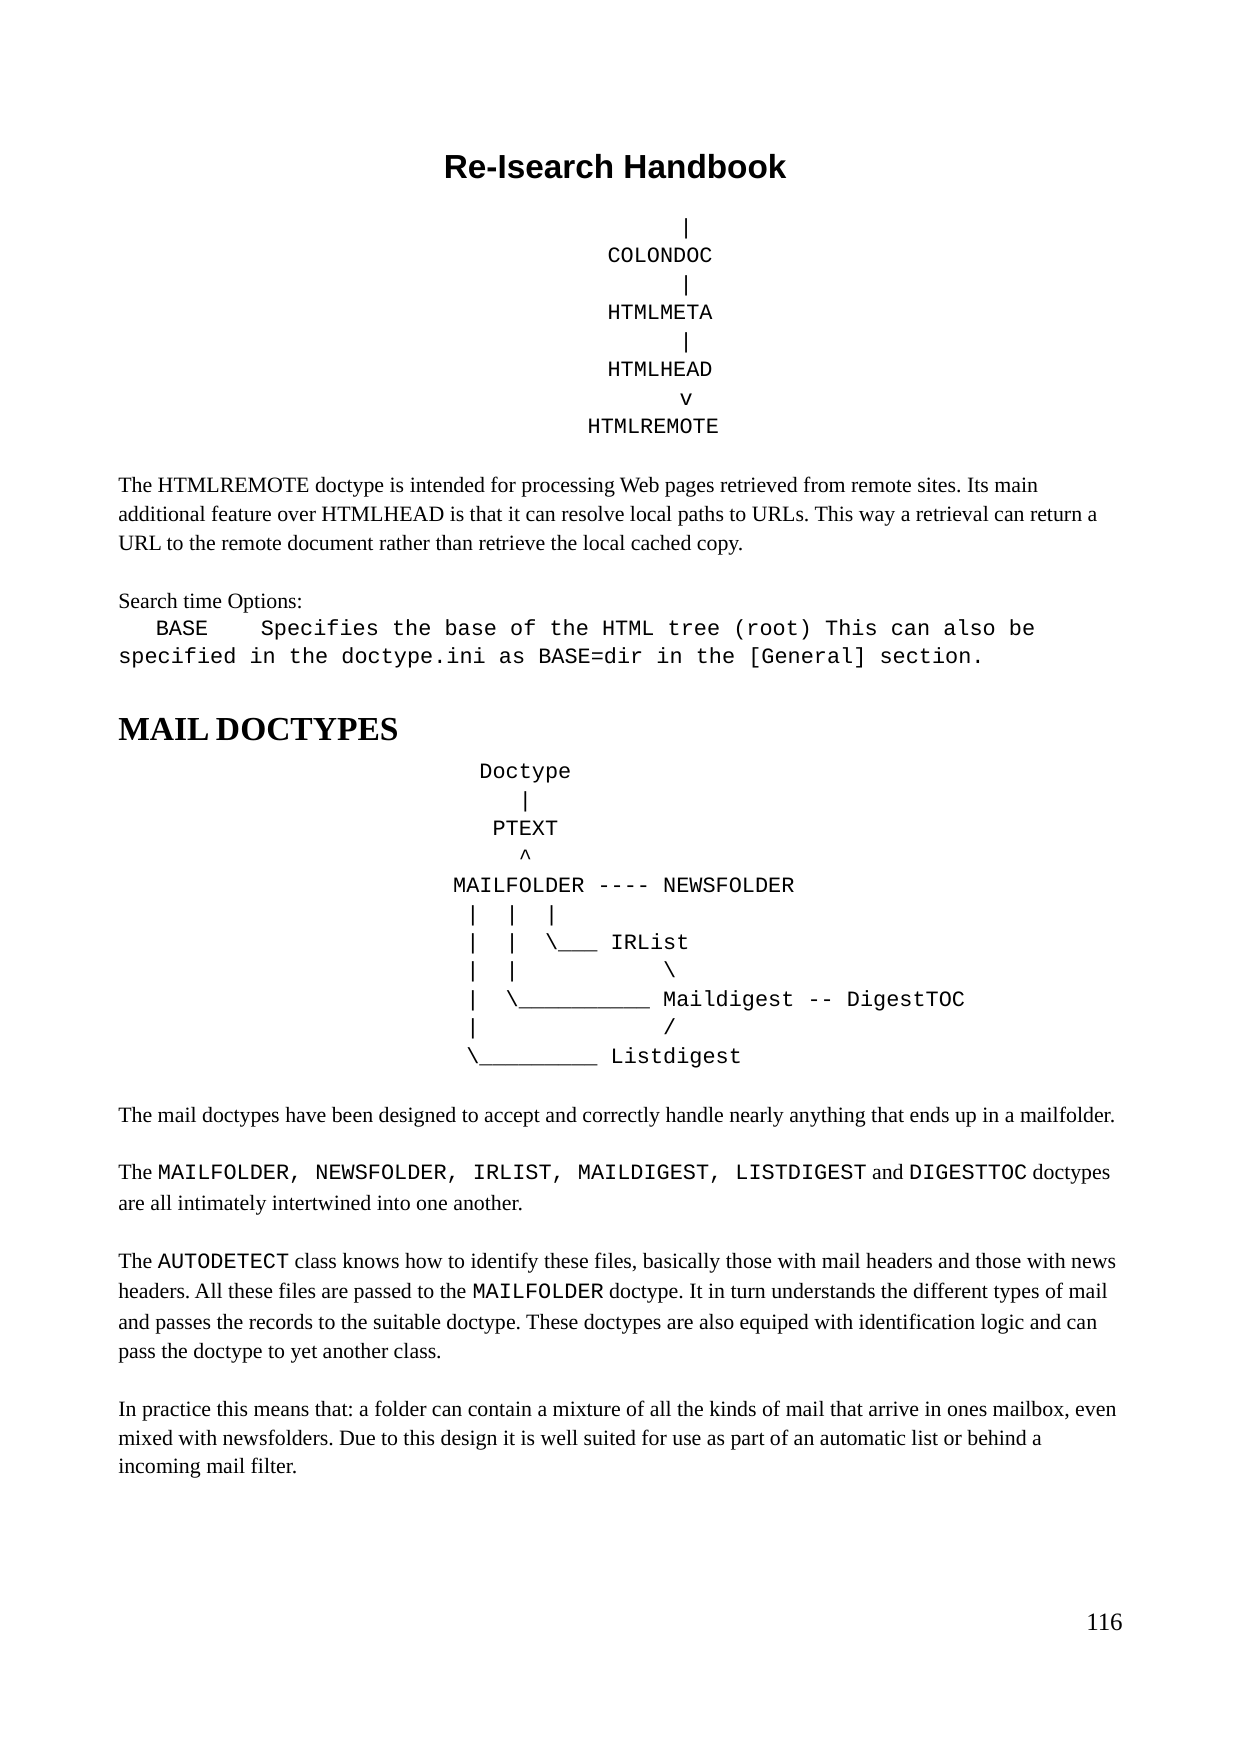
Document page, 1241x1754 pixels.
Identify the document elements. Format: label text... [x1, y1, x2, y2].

text MAILFOLDER ---- NEWSFOLDER [413, 874, 1122, 899]
text Doctype [413, 761, 1122, 785]
text | \__________ Maildigest -- DigestTOC [413, 988, 1122, 1013]
text | [118, 330, 1122, 355]
text | [118, 273, 1122, 298]
text The HTMLREMOTE doctype is intended for processing Web pages retrieved from remote sites. Its main additional feature over HTMLHEAD is that it can resolve local paths to URLs. This way a retrieval can return a URL to the remote document rather than retrieve the local cached copy. [118, 472, 1122, 555]
text HTMLHEAD [118, 358, 1122, 383]
text HTMLMETA [118, 302, 1122, 326]
text | / [413, 1016, 1122, 1041]
text HTMLREMOTE [118, 415, 1122, 440]
text ^ [413, 846, 1122, 871]
text In practice this means that: a folder can contain a mixture of all the kinds of mail that arrive in ones mailbox, even mixed with newsfolders. Due to this design it is well suited for use as part of an automatic list or behind a incoming mail filter. [118, 1396, 1122, 1479]
text PTEXT [413, 817, 1122, 842]
text Search time Options: [118, 588, 1122, 613]
text The mail doctypes have been designed to accept and correctly handle nearly anything that ends up in a mailfolder. [118, 1102, 1122, 1127]
text The AUTODETECT class knows how to identify these files, basically those with mail headers and those with news headers. All these files are passed to the MAILFOLDER doctype. It in turn understands the different types of mail and passes the records to the suitable doctype. These doctypes are also equiped with identification logic and can pass the doctype to yet another class. [118, 1248, 1122, 1363]
text COLONDOC [118, 245, 1122, 269]
text v [118, 387, 1122, 412]
text \_________ Listdigest [413, 1045, 1122, 1070]
text | | | [413, 903, 1122, 927]
text | | \ [413, 959, 1122, 984]
text | [118, 216, 1122, 241]
text | [413, 789, 1122, 814]
subtitle MAIL DOCTYPES [118, 709, 1122, 748]
text BASE Specifies the base of the HTML tree (root) This can also be specified in the doctype.ini as BASE=dir in the [General] section. [118, 617, 1122, 670]
text | | \___ IRList [413, 931, 1122, 956]
text The MAILFOLDER, NEWSFOLDER, IRLIST, MAILDIGEST, LISTDIGEST and DIGESTTOC doctypes are all intimately intertwined into one another. [118, 1159, 1122, 1215]
